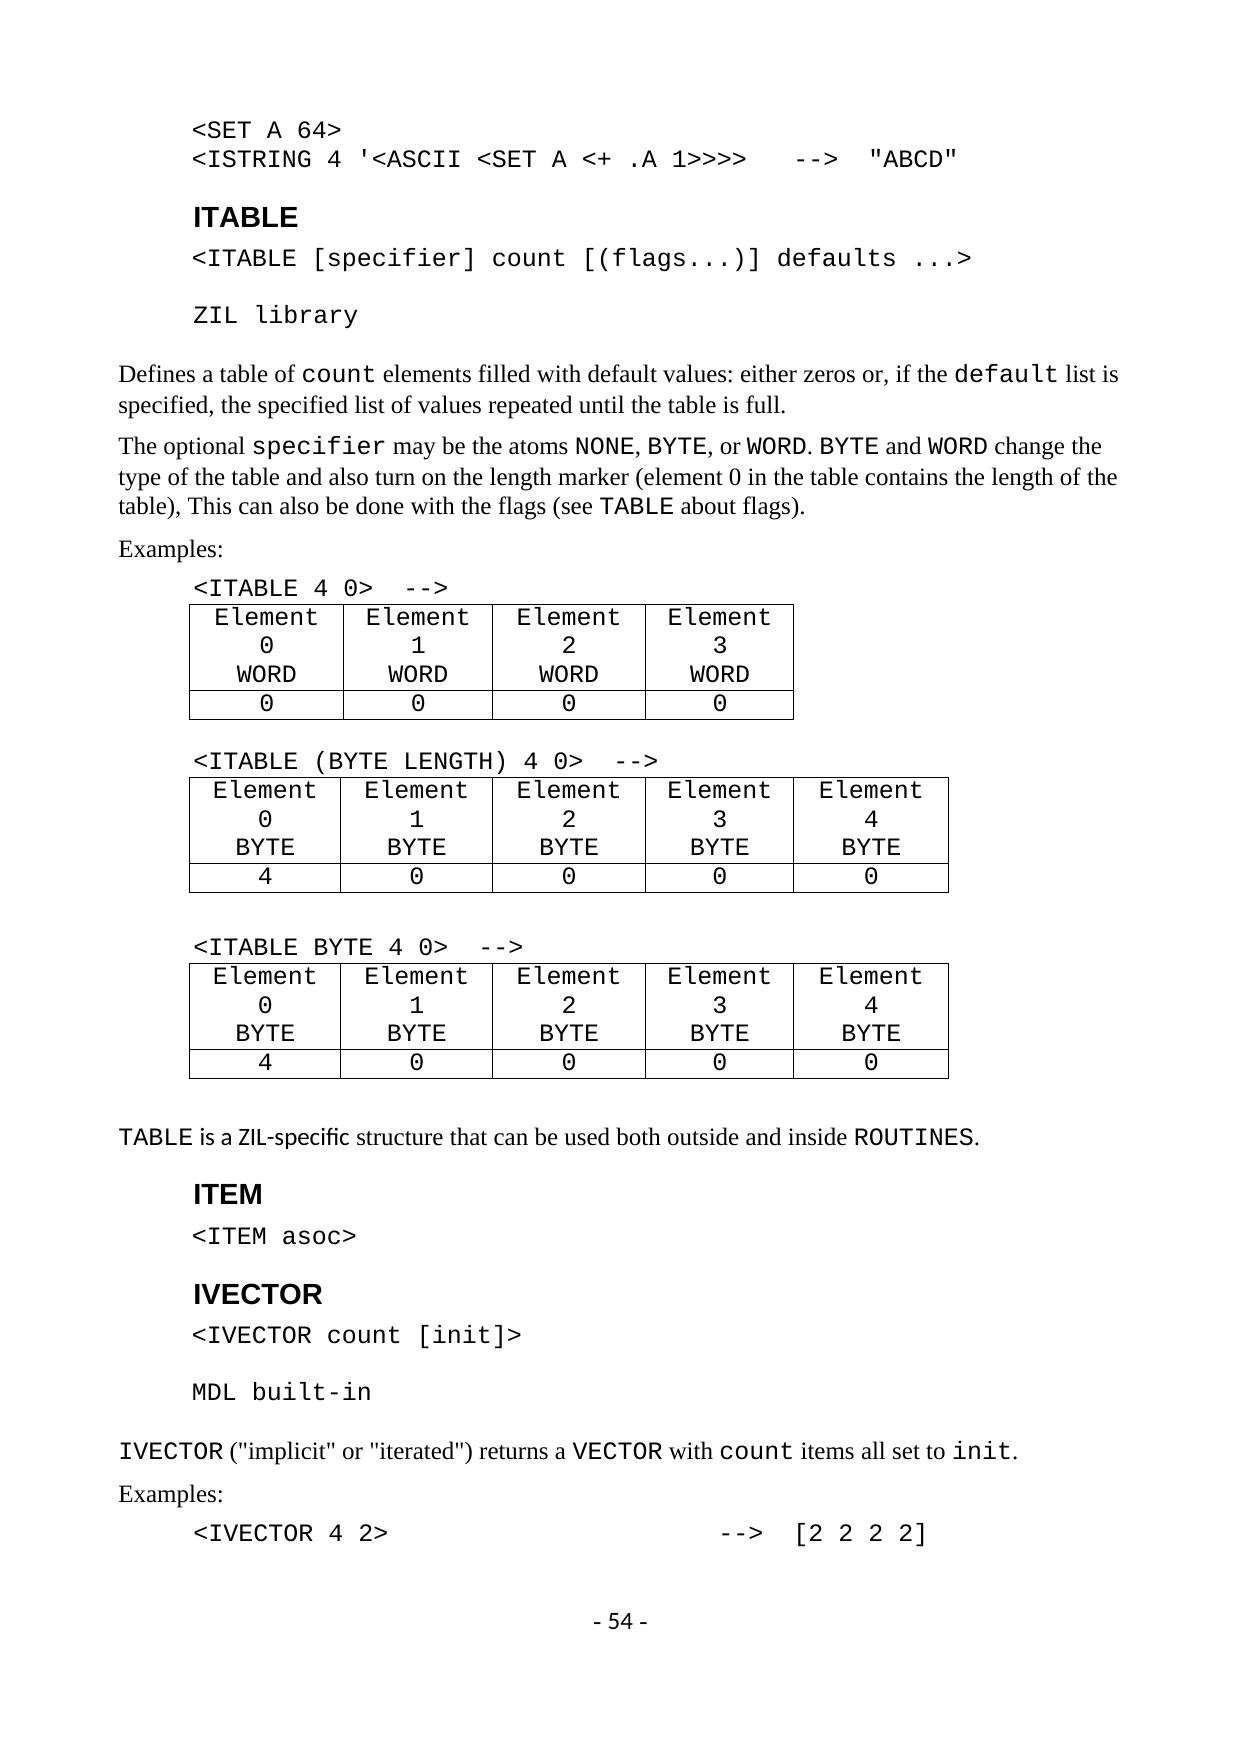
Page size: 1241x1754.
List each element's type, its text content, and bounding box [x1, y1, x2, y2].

table_cell 0 [794, 1050, 948, 1078]
table_cell 0 [341, 864, 492, 892]
text MDL built-in [192, 1379, 1122, 1408]
table_cell 0 [646, 691, 793, 719]
text <IVECTOR count [init]> [192, 1323, 1122, 1351]
table_cell 0 [341, 1050, 492, 1078]
text <ITABLE (BYTE LENGTH) 4 0> --> [118, 748, 1122, 777]
table_cell 0 [190, 691, 343, 719]
table_header Element 3 BYTE [646, 778, 793, 863]
text <ITABLE BYTE 4 0> --> [118, 934, 1122, 963]
text Defines a table of count elements filled with default values: either zeros or, if the default list is specified, the specified list of values repeated until the table is full. [118, 359, 1122, 419]
table_cell 0 [493, 691, 645, 719]
text <ITABLE 4 0> --> [118, 575, 1122, 604]
table_header Element 4 BYTE [794, 964, 948, 1049]
table_header Element 0 WORD [190, 605, 343, 690]
subtitle ITABLE [118, 200, 1122, 233]
table_cell 0 [794, 864, 948, 892]
table_cell 4 [190, 864, 340, 892]
text IVECTOR ("implicit" or "iterated") returns a VECTOR with count items all set to init. [118, 1436, 1122, 1467]
subtitle IVECTOR [118, 1277, 1122, 1310]
table_header Element 3 BYTE [646, 964, 793, 1049]
table_cell 4 [190, 1050, 340, 1078]
text <ITABLE [specifier] count [(flags...)] defaults ...> [192, 246, 1122, 274]
text Examples: [118, 534, 1122, 563]
table_header Element 2 WORD [493, 605, 645, 690]
table_header Element 1 BYTE [341, 778, 492, 863]
table_header Element 1 WORD [344, 605, 492, 690]
table_header Element 1 BYTE [341, 964, 492, 1049]
table_header Element 4 BYTE [794, 778, 948, 863]
table_header Element 2 BYTE [493, 778, 645, 863]
table_cell 0 [344, 691, 492, 719]
table_header Element 0 BYTE [190, 778, 340, 863]
table_cell 0 [493, 864, 645, 892]
table_header Element 3 WORD [646, 605, 793, 690]
text TABLE is a ZIL-specific structure that can be used both outside and inside ROUTINES. [118, 1121, 1122, 1152]
text <ITEM asoc> [192, 1223, 1122, 1252]
table_cell 0 [646, 1050, 793, 1078]
table_header Element 0 BYTE [190, 964, 340, 1049]
text <SET A 64> <ISTRING 4 '<ASCII <SET A <+ .A 1>>>> --> "ABCD" [192, 118, 1122, 175]
text The optional specifier may be the atoms NONE, BYTE, or WORD. BYTE and WORD change the type of the table and also turn on the length marker (element 0 in the table contains the length of the table), This can also be done with the flags (see TABLE about flags). [118, 431, 1122, 522]
subtitle ITEM [118, 1177, 1122, 1211]
table_header Element 2 BYTE [493, 964, 645, 1049]
table_cell 0 [646, 864, 793, 892]
text <IVECTOR 4 2> --> [2 2 2 2] [118, 1521, 1122, 1549]
table_cell 0 [493, 1050, 645, 1078]
text ZIL library [118, 274, 1122, 331]
text Examples: [118, 1479, 1122, 1508]
